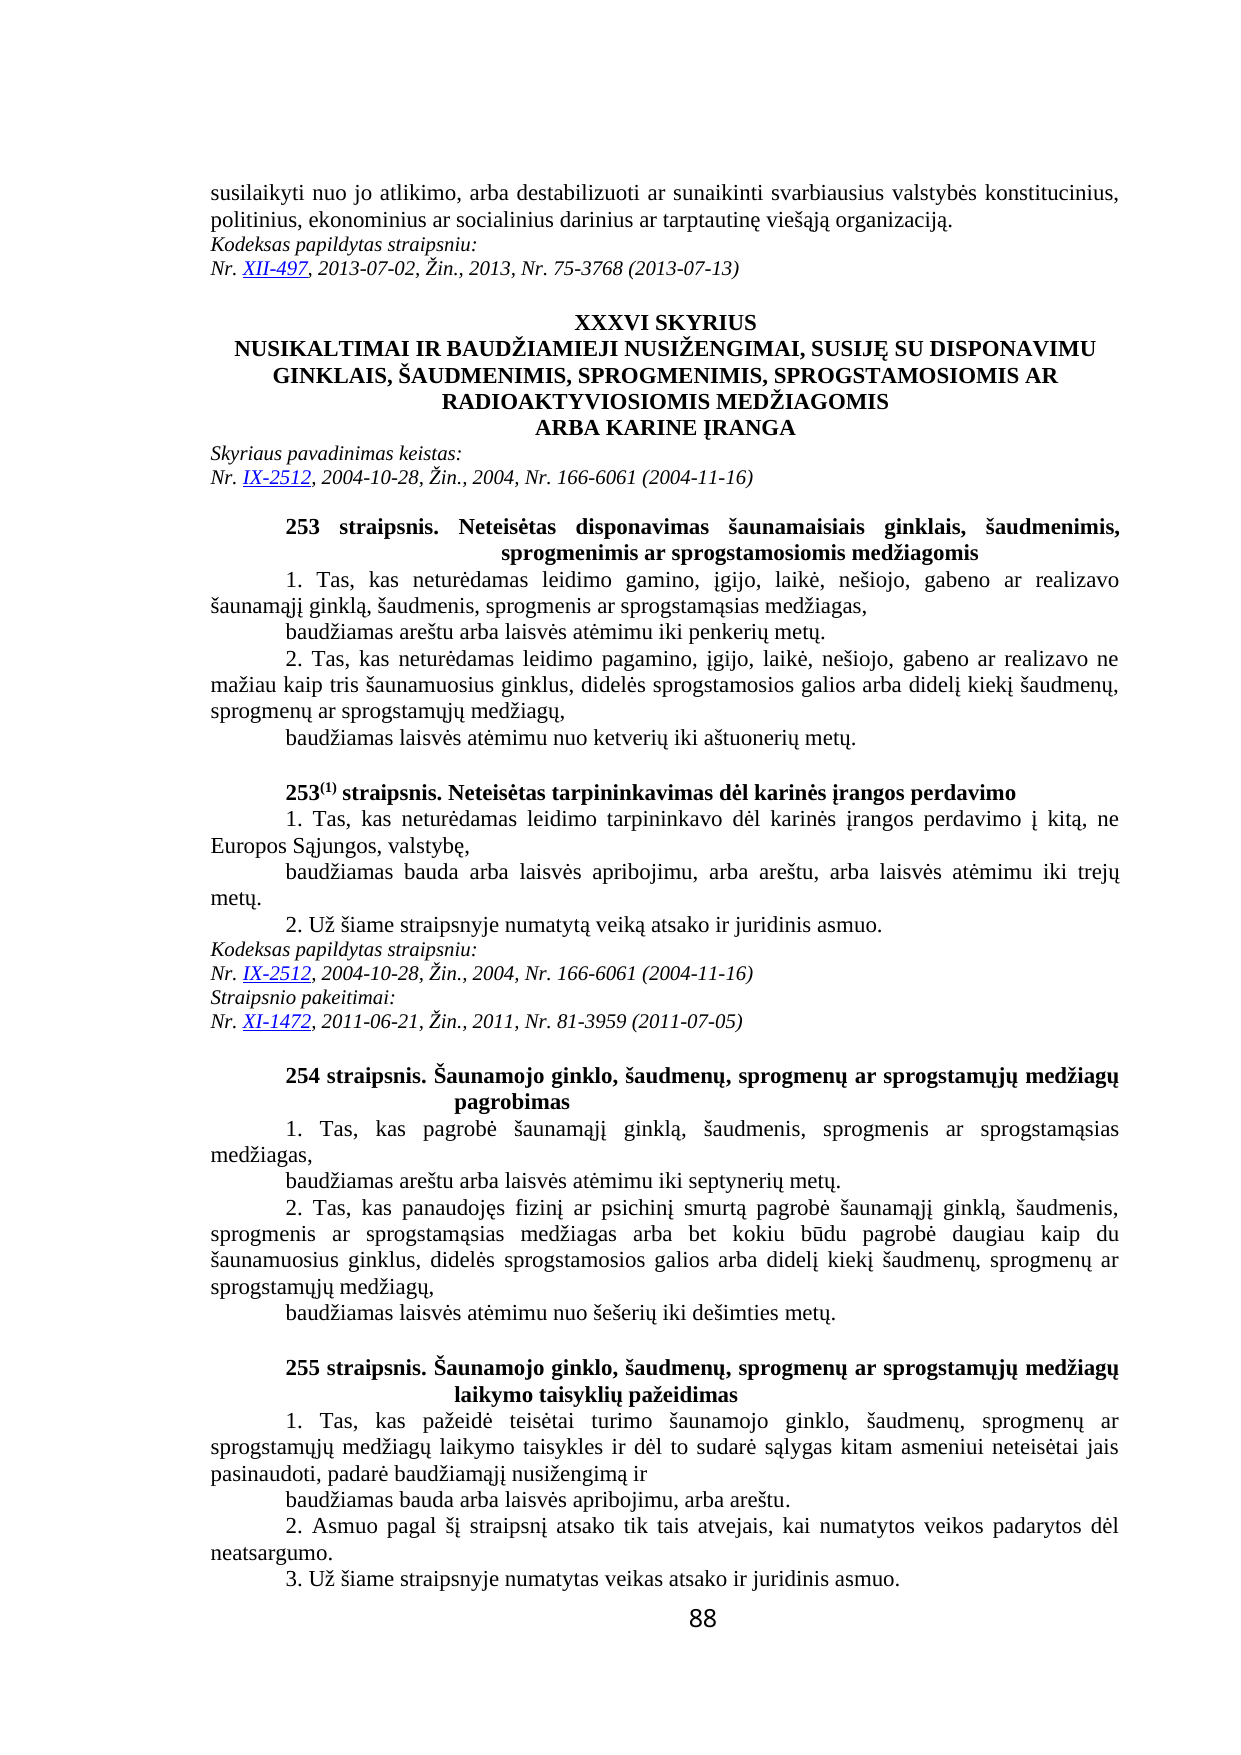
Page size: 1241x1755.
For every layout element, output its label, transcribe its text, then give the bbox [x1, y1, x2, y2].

text Straipsnio pakeitimai: [210, 985, 1120, 1009]
text 3. Už šiame straipsnyje numatytas veikas atsako ir juridinis asmuo. [210, 1565, 1120, 1592]
text 2. Tas, kas neturėdamas leidimo pagamino, įgijo, laikė, nešiojo, gabeno ar realizavo ne mažiau kaip tris šaunamuosius ginklus, didelės sprogstamosios galios arba didelį kiekį šaudmenų, sprogmenų ar sprogstamųjų medžiagų, [210, 645, 1120, 724]
text Nr. IX-2512, 2004-10-28, Žin., 2004, Nr. 166-6061 (2004-11-16) [210, 961, 1120, 985]
text NUSIKALTIMAI IR BAUDŽIAMIEJI NUSIŽENGIMAI, SUSIJĘ SU DISPONAVIMU GINKLAIS, ŠAUDMENIMIS, SPROGMENIMIS, SPROGSTAMOSIOMIS AR RADIOAKTYVIOSIOMIS MEDŽIAGOMIS [210, 335, 1120, 414]
text Skyriaus pavadinimas keistas: [210, 441, 1120, 465]
text 254 straipsnis. Šaunamojo ginklo, šaudmenų, sprogmenų ar sprogstamųjų medžiagų pagrobimas [285, 1062, 1120, 1115]
text baudžiamas bauda arba laisvės apribojimu, arba areštu, arba laisvės atėmimu iki trejų metų. [210, 858, 1120, 911]
text 253 straipsnis. Neteisėtas disponavimas šaunamaisiais ginklais, šaudmenimis, sprogmenimis ar sprogstamosiomis medžiagomis [285, 513, 1120, 566]
text Nr. XI-1472, 2011-06-21, Žin., 2011, Nr. 81-3959 (2011-07-05) [210, 1009, 1120, 1033]
text 255 straipsnis. Šaunamojo ginklo, šaudmenų, sprogmenų ar sprogstamųjų medžiagų laikymo taisyklių pažeidimas [285, 1354, 1120, 1407]
text XXXVI SKYRIUS [210, 309, 1120, 335]
text Kodeksas papildytas straipsniu: [210, 937, 1120, 961]
text baudžiamas laisvės atėmimu nuo ketverių iki aštuonerių metų. [210, 724, 1120, 750]
text baudžiamas areštu arba laisvės atėmimu iki septynerių metų. [210, 1167, 1120, 1194]
text 2. Už šiame straipsnyje numatytą veiką atsako ir juridinis asmuo. [285, 911, 1120, 937]
text 1. Tas, kas pažeidė teisėtai turimo šaunamojo ginklo, šaudmenų, sprogmenų ar sprogstamųjų medžiagų laikymo taisykles ir dėl to sudarė sąlygas kitam asmeniui neteisėtai jais pasinaudoti, padarė baudžiamąjį nusižengimą ir [210, 1407, 1120, 1486]
text 2. Tas, kas panaudojęs fizinį ar psichinį smurtą pagrobė šaunamąjį ginklą, šaudmenis, sprogmenis ar sprogstamąsias medžiagas arba bet kokiu būdu pagrobė daugiau kaip du šaunamuosius ginklus, didelės sprogstamosios galios arba didelį kiekį šaudmenų, sprogmenų ar sprogstamųjų medžiagų, [210, 1194, 1120, 1299]
text 1. Tas, kas pagrobė šaunamąjį ginklą, šaudmenis, sprogmenis ar sprogstamąsias medžiagas, [210, 1115, 1120, 1167]
text Nr. XII-497, 2013-07-02, Žin., 2013, Nr. 75-3768 (2013-07-13) [210, 256, 1120, 280]
text baudžiamas areštu arba laisvės atėmimu iki penkerių metų. [210, 618, 1120, 645]
text 253(1) straipsnis. Neteisėtas tarpininkavimas dėl karinės įrangos perdavimo [210, 779, 1120, 805]
text baudžiamas laisvės atėmimu nuo šešerių iki dešimties metų. [210, 1299, 1120, 1326]
text baudžiamas bauda arba laisvės apribojimu, arba areštu. [210, 1486, 1120, 1512]
text susilaikyti nuo jo atlikimo, arba destabilizuoti ar sunaikinti svarbiausius valstybės konstitucinius, politinius, ekonominius ar socialinius darinius ar tarptautinę viešąją organizaciją. [210, 179, 1120, 232]
text 2. Asmuo pagal šį straipsnį atsako tik tais atvejais, kai numatytos veikos padarytos dėl neatsargumo. [210, 1512, 1120, 1565]
text 1. Tas, kas neturėdamas leidimo tarpininkavo dėl karinės įrangos perdavimo į kitą, ne Europos Sąjungos, valstybę, [210, 805, 1120, 858]
text Kodeksas papildytas straipsniu: [210, 232, 1120, 256]
text 1. Tas, kas neturėdamas leidimo gamino, įgijo, laikė, nešiojo, gabeno ar realizavo šaunamąjį ginklą, šaudmenis, sprogmenis ar sprogstamąsias medžiagas, [210, 566, 1120, 618]
text Nr. IX-2512, 2004-10-28, Žin., 2004, Nr. 166-6061 (2004-11-16) [210, 465, 1120, 489]
text ARBA KARINE ĮRANGA [210, 414, 1120, 441]
